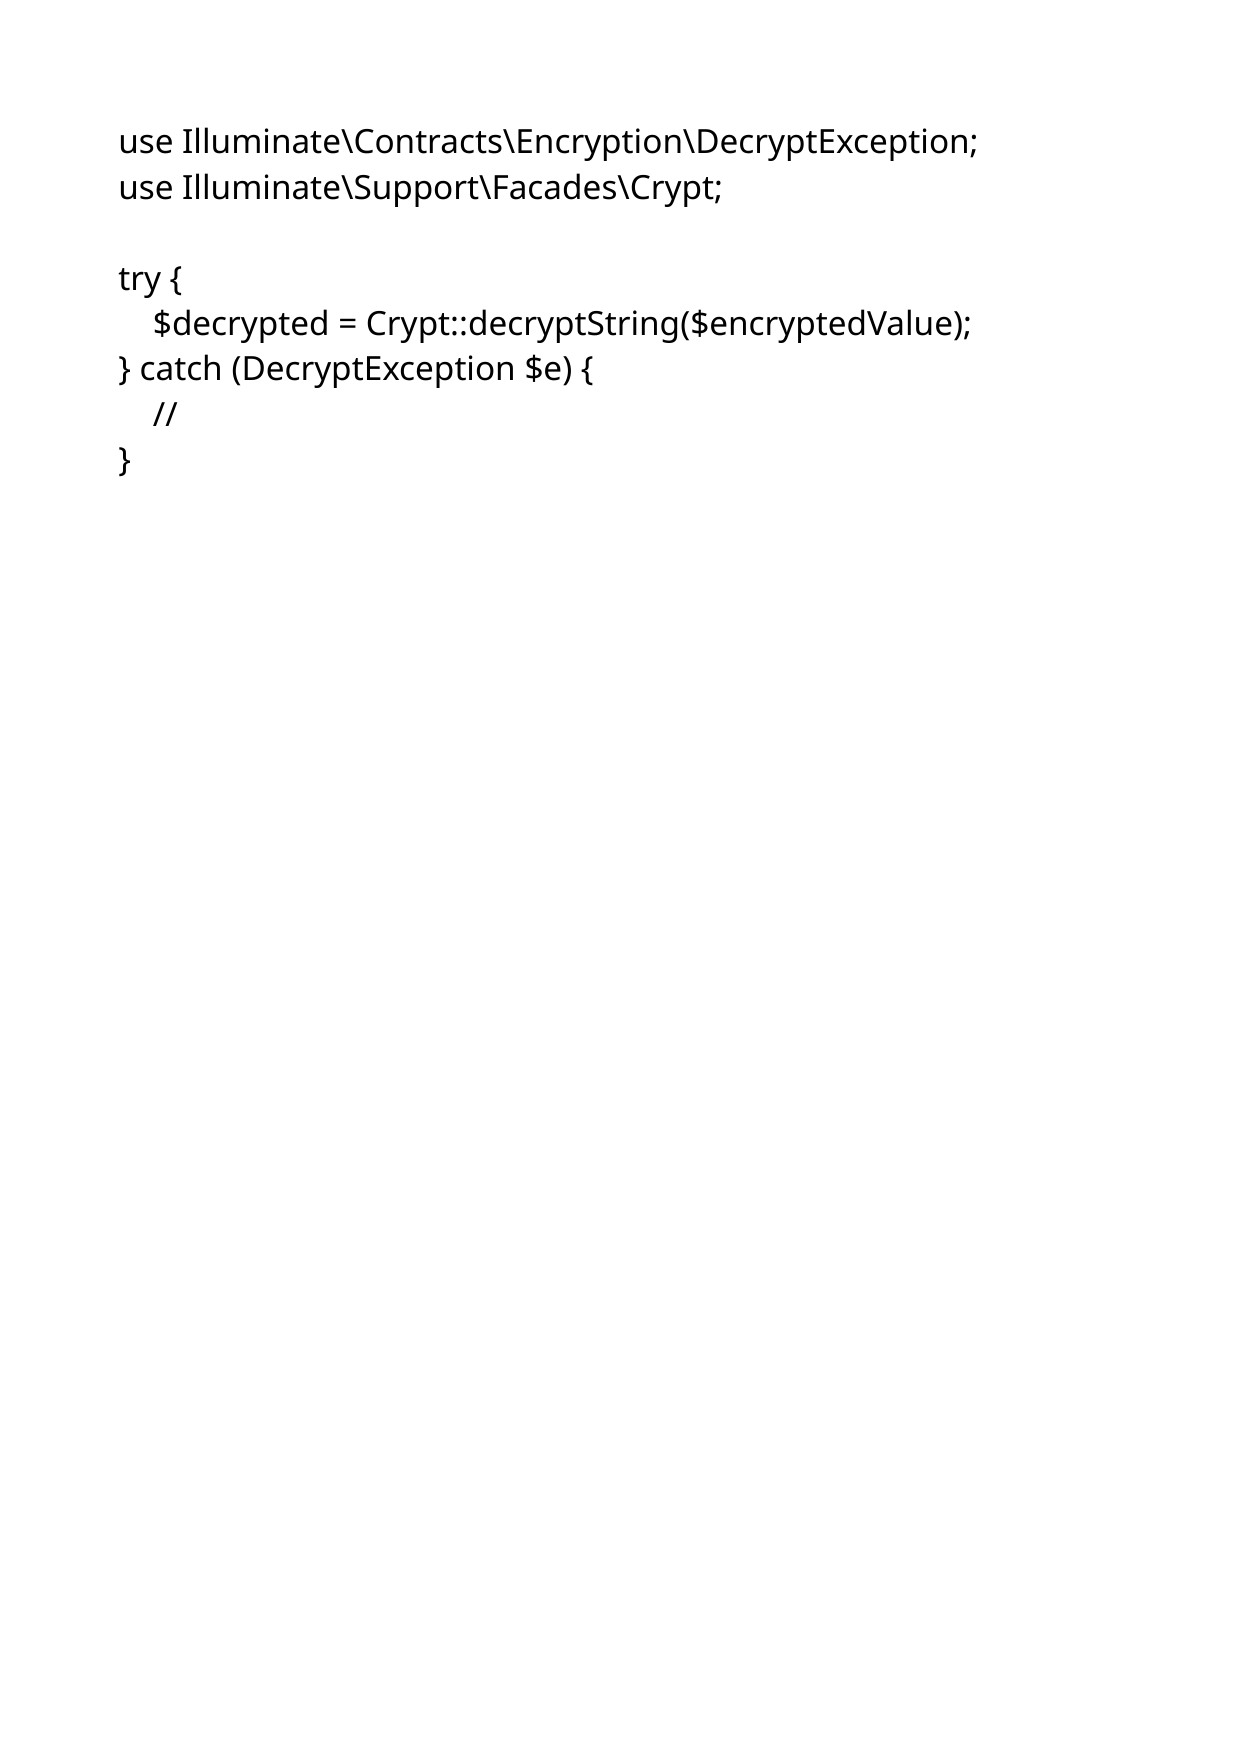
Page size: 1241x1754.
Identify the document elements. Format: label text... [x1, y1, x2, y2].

text } catch (DecryptException $e) { [118, 345, 1122, 391]
text use Illuminate\Contracts\Encryption\DecryptException; [118, 118, 1122, 163]
text // [118, 391, 1122, 436]
text } [118, 436, 1122, 481]
text use Illuminate\Support\Facades\Crypt; [118, 163, 1122, 209]
text $decrypted = Crypt::decryptString($encryptedValue); [118, 300, 1122, 345]
text try { [118, 254, 1122, 300]
